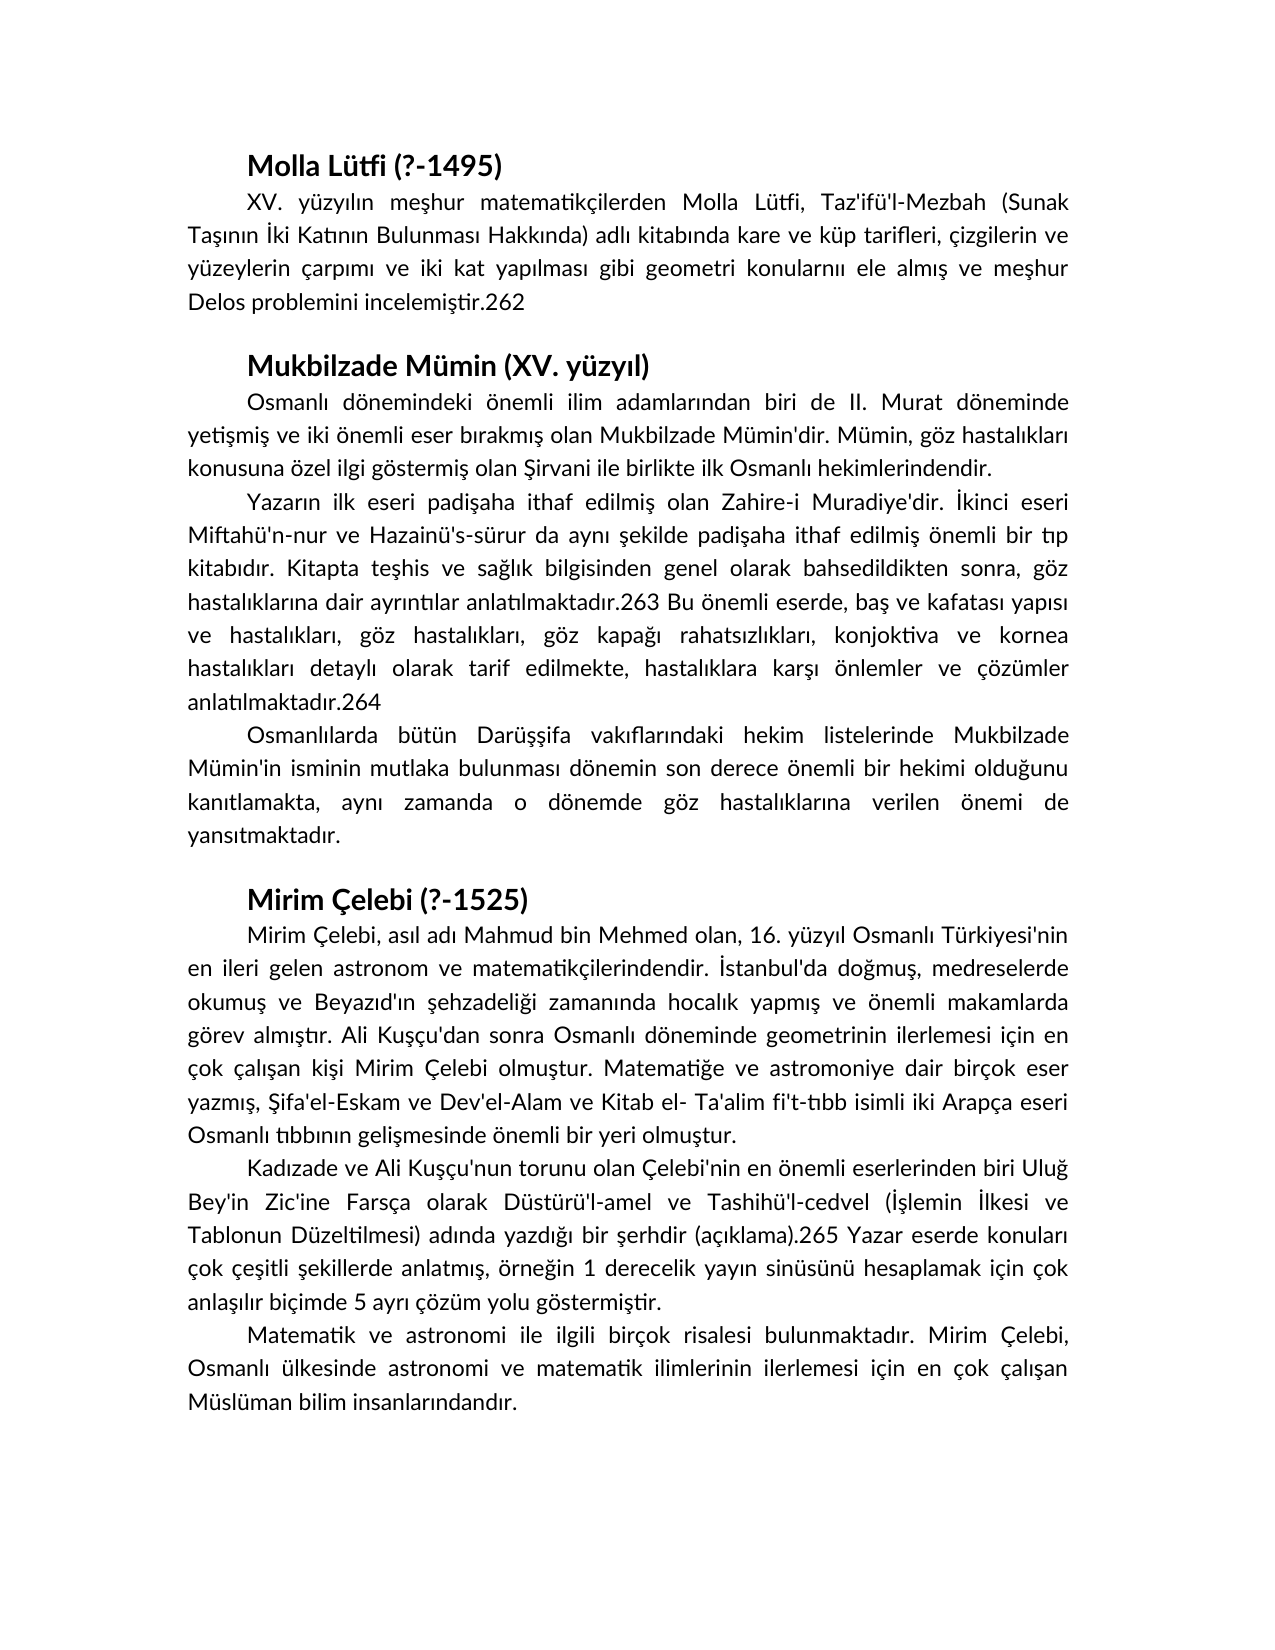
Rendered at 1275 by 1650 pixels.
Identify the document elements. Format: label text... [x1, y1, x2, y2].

text Matematik ve astronomi ile ilgili birçok risalesi bulunmaktadır. Mirim Çelebi, Osmanlı ülkesinde astronomi ve matematik ilimlerinin ilerlemesi için en çok çalışan Müslüman bilim insanlarındandır. [187, 1317, 1070, 1417]
text Mukbilzade Mümin (XV. yüzyıl) [187, 350, 1070, 383]
text Yazarın ilk eseri padişaha ithaf edilmiş olan Zahire-i Muradiye'dir. İkinci eseri Miftahü'n-nur ve Hazainü's-sürur da aynı şekilde padişaha ithaf edilmiş önemli bir tıp kitabıdır. Kitapta teşhis ve sağlık bilgisinden genel olarak bahsedildikten sonra, göz hastalıklarına dair ayrıntılar anlatılmaktadır.263 Bu önemli eserde, baş ve kafatası yapısı ve hastalıkları, göz hastalıkları, göz kapağı rahatsızlıkları, konjoktiva ve kornea hastalıkları detaylı olarak tarif edilmekte, hastalıklara karşı önlemler ve çözümler anlatılmaktadır.264 [187, 483, 1070, 717]
text Osmanlılarda bütün Darüşşifa vakıflarındaki hekim listelerinde Mukbilzade Mümin'in isminin mutlaka bulunması dönemin son derece önemli bir hekimi olduğunu kanıtlamakta, aynı zamanda o dönemde göz hastalıklarına verilen önemi de yansıtmaktadır. [187, 717, 1070, 850]
text Osmanlı dönemindeki önemli ilim adamlarından biri de II. Murat döneminde yetişmiş ve iki önemli eser bırakmış olan Mukbilzade Mümin'dir. Mümin, göz hastalıkları konusuna özel ilgi göstermiş olan Şirvani ile birlikte ilk Osmanlı hekimlerindendir. [187, 383, 1070, 483]
text Molla Lütfi (?-1495) [187, 150, 1070, 183]
text XV. yüzyılın meşhur matematikçilerden Molla Lütfi, Taz'ifü'l-Mezbah (Sunak Taşının İki Katının Bulunması Hakkında) adlı kitabında kare ve küp tarifleri, çizgilerin ve yüzeylerin çarpımı ve iki kat yapılması gibi geometri konularnıı ele almış ve meşhur Delos problemini incelemiştir.262 [187, 183, 1070, 317]
text Kadızade ve Ali Kuşçu'nun torunu olan Çelebi'nin en önemli eserlerinden biri Uluğ Bey'in Zic'ine Farsça olarak Düstürü'l-amel ve Tashihü'l-cedvel (İşlemin İlkesi ve Tablonun Düzeltilmesi) adında yazdığı bir şerhdir (açıklama).265 Yazar eserde konuları çok çeşitli şekillerde anlatmış, örneğin 1 derecelik yayın sinüsünü hesaplamak için çok anlaşılır biçimde 5 ayrı çözüm yolu göstermiştir. [187, 1150, 1070, 1317]
text Mirim Çelebi (?-1525) [187, 883, 1070, 917]
text Mirim Çelebi, asıl adı Mahmud bin Mehmed olan, 16. yüzyıl Osmanlı Türkiyesi'nin en ileri gelen astronom ve matematikçilerindendir. İstanbul'da doğmuş, medreselerde okumuş ve Beyazıd'ın şehzadeliği zamanında hocalık yapmış ve önemli makamlarda görev almıştır. Ali Kuşçu'dan sonra Osmanlı döneminde geometrinin ilerlemesi için en çok çalışan kişi Mirim Çelebi olmuştur. Matematiğe ve astromoniye dair birçok eser yazmış, Şifa'el-Eskam ve Dev'el-Alam ve Kitab el- Ta'alim fi't-tıbb isimli iki Arapça eseri Osmanlı tıbbının gelişmesinde önemli bir yeri olmuştur. [187, 917, 1070, 1150]
